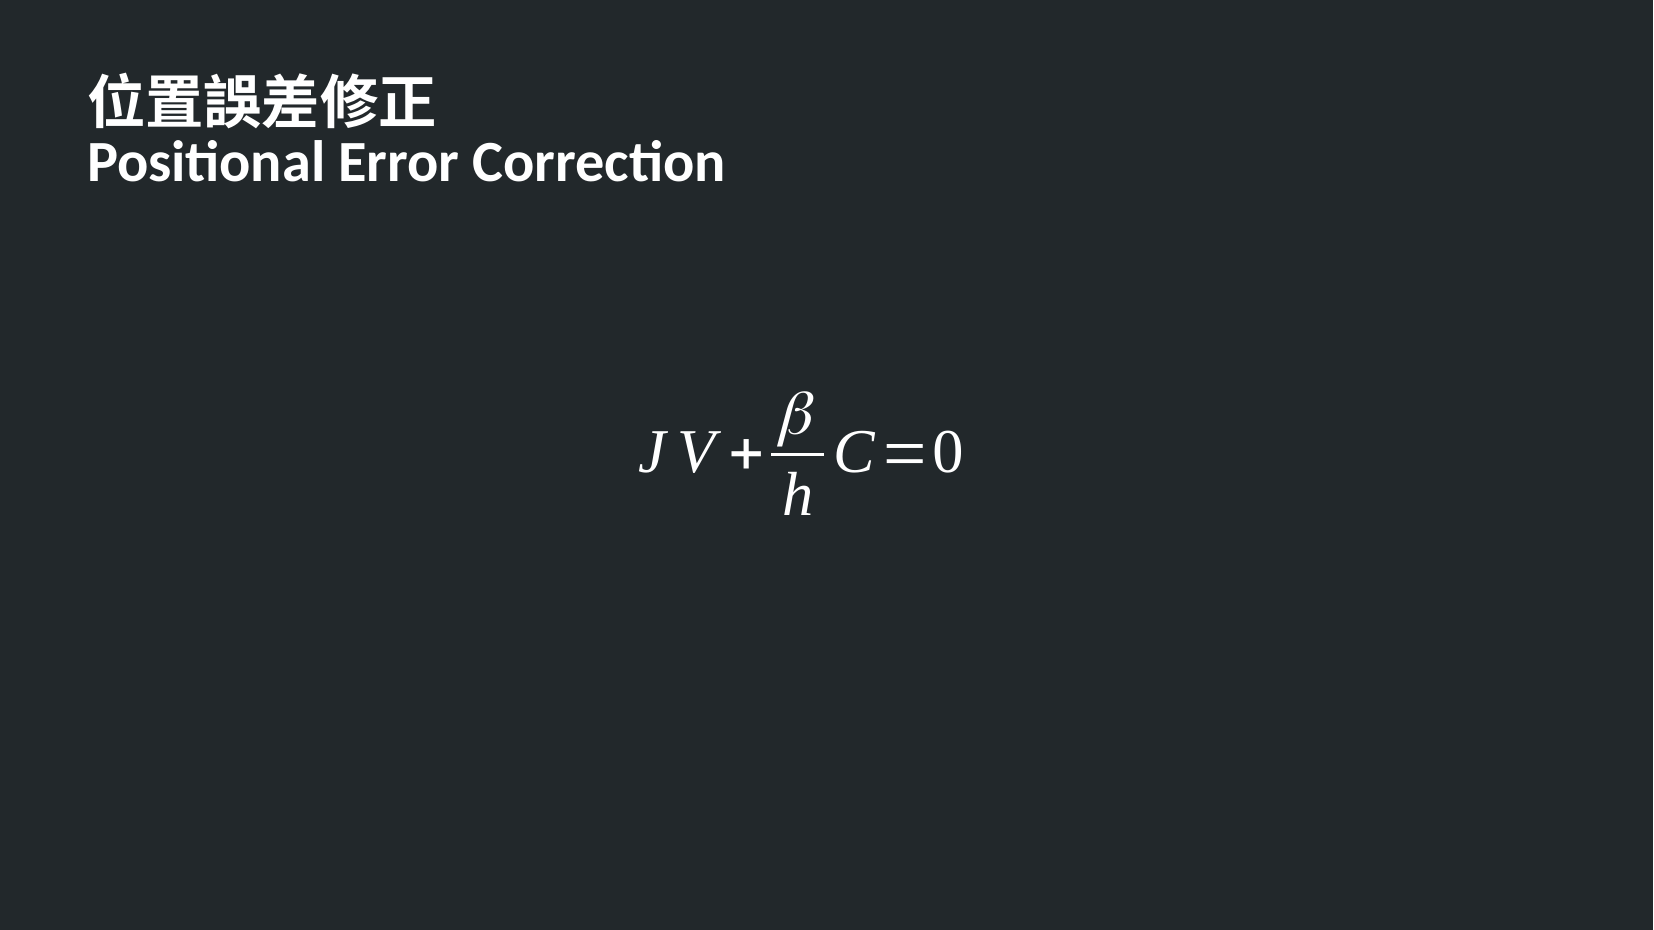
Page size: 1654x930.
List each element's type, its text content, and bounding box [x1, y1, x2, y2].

text_box 位置誤差修正 Positional Error Correction [72, 72, 1363, 221]
chart [630, 388, 971, 529]
